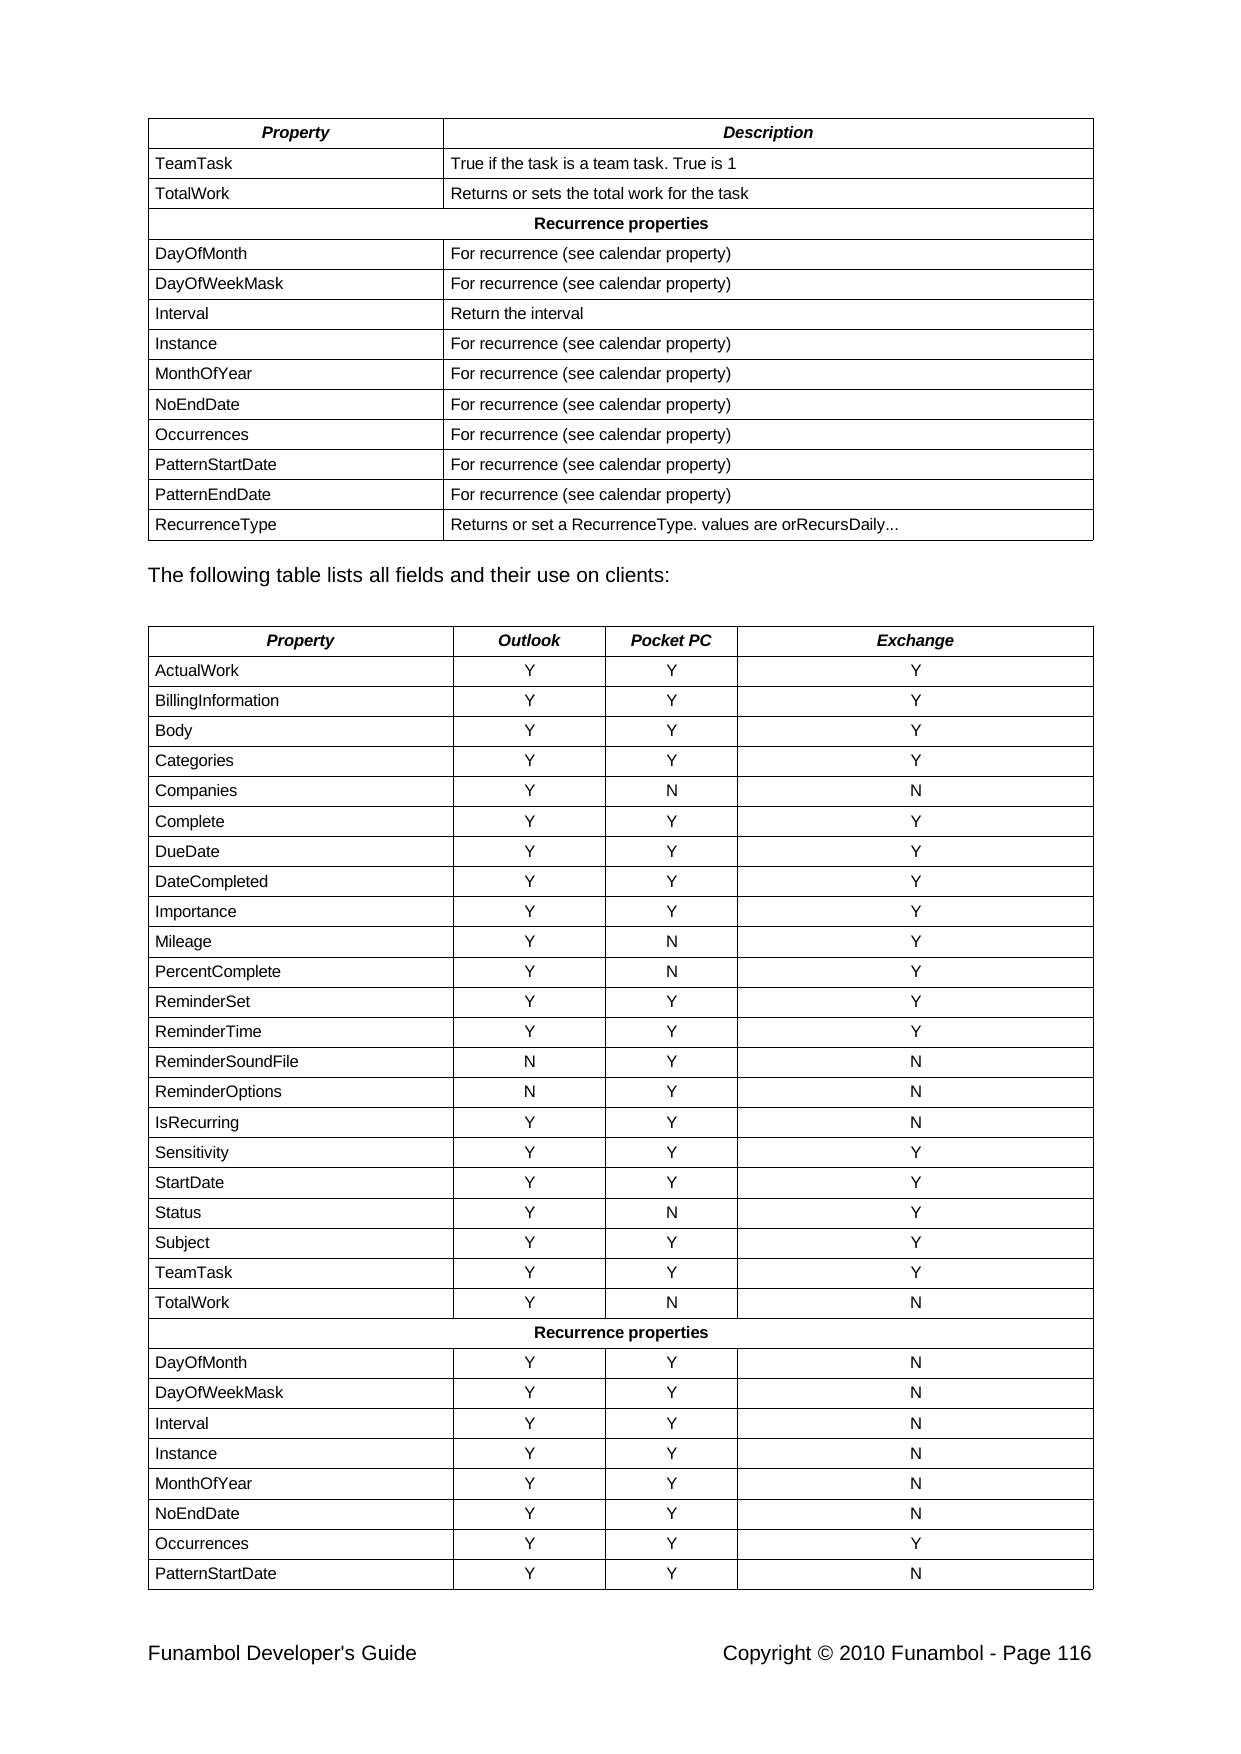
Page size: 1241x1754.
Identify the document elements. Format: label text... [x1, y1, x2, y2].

table_cell Y [454, 988, 605, 1017]
table_cell Returns or set a RecurrenceType. values are orRecursDaily... [444, 510, 1093, 540]
table_cell N [606, 927, 737, 957]
table_cell Y [454, 1469, 605, 1499]
table_cell Y [454, 777, 605, 806]
table_cell Y [738, 867, 1093, 896]
table_cell Y [454, 958, 605, 987]
table_cell Y [606, 1168, 737, 1198]
table_cell Y [738, 1259, 1093, 1288]
table_cell Importance [149, 897, 453, 926]
table_header Description [444, 119, 1093, 148]
table_cell Y [454, 1409, 605, 1438]
table_cell Y [606, 1500, 737, 1529]
table_cell Y [454, 897, 605, 926]
table_cell Y [738, 747, 1093, 776]
table_cell Y [454, 687, 605, 716]
table_cell Y [454, 1530, 605, 1559]
table_header Exchange [738, 627, 1093, 656]
table_cell Y [738, 1229, 1093, 1258]
table_cell For recurrence (see calendar property) [444, 330, 1093, 359]
table_cell DayOfMonth [149, 1349, 453, 1378]
table_cell For recurrence (see calendar property) [444, 420, 1093, 449]
table_cell TeamTask [149, 1259, 453, 1288]
table_cell Y [454, 927, 605, 957]
table_cell Y [454, 1560, 605, 1589]
table_cell For recurrence (see calendar property) [444, 240, 1093, 269]
table_cell Y [738, 837, 1093, 866]
table_cell PatternStartDate [149, 1560, 453, 1589]
table_cell Companies [149, 777, 453, 806]
table_cell Y [606, 1108, 737, 1137]
table_cell Y [606, 1048, 737, 1077]
table_cell RecurrenceType [149, 510, 443, 540]
table_cell N [606, 1199, 737, 1228]
table_cell Y [606, 1138, 737, 1167]
table_cell Returns or sets the total work for the task [444, 179, 1093, 208]
table_cell Instance [149, 330, 443, 359]
table_cell MonthOfYear [149, 360, 443, 389]
table_cell NoEndDate [149, 1500, 453, 1529]
table_cell StartDate [149, 1168, 453, 1198]
table_cell N [738, 1108, 1093, 1137]
table_cell TotalWork [149, 1289, 453, 1318]
table_cell Y [606, 747, 737, 776]
table_cell Y [606, 1530, 737, 1559]
table_header Property [149, 119, 443, 148]
table_cell ActualWork [149, 657, 453, 686]
table_cell N [454, 1048, 605, 1077]
table_cell Y [606, 1018, 737, 1047]
table_cell Instance [149, 1439, 453, 1468]
table_cell Y [606, 807, 737, 836]
table_cell Y [606, 687, 737, 716]
table_cell Y [606, 897, 737, 926]
table_cell DayOfWeekMask [149, 270, 443, 299]
table_cell Y [738, 1018, 1093, 1047]
table_cell Y [454, 1349, 605, 1378]
table_cell Y [606, 717, 737, 746]
table_cell N [738, 1078, 1093, 1107]
table_cell NoEndDate [149, 390, 443, 419]
table_cell Y [738, 927, 1093, 957]
table_cell PatternEndDate [149, 480, 443, 509]
table_header Outlook [454, 627, 605, 656]
table_cell Y [454, 1108, 605, 1137]
table_cell For recurrence (see calendar property) [444, 480, 1093, 509]
table_cell Y [738, 1530, 1093, 1559]
table_cell Y [738, 1199, 1093, 1228]
table_cell N [454, 1078, 605, 1107]
table_cell Y [454, 1439, 605, 1468]
table_cell Y [454, 657, 605, 686]
table_cell Y [454, 867, 605, 896]
table_cell Categories [149, 747, 453, 776]
table_cell IsRecurring [149, 1108, 453, 1137]
table_cell Status [149, 1199, 453, 1228]
table_cell N [738, 1469, 1093, 1499]
table_cell ReminderSet [149, 988, 453, 1017]
table_cell Y [606, 988, 737, 1017]
table_cell Y [454, 1229, 605, 1258]
table_cell Y [454, 1138, 605, 1167]
table_cell Y [738, 1168, 1093, 1198]
table_cell Y [454, 1199, 605, 1228]
table_cell Y [454, 1018, 605, 1047]
table_cell Interval [149, 300, 443, 329]
table_cell Y [606, 867, 737, 896]
table_cell N [738, 1379, 1093, 1408]
table_cell ReminderOptions [149, 1078, 453, 1107]
table_header Property [149, 627, 453, 656]
table_cell Sensitivity [149, 1138, 453, 1167]
table_cell PatternStartDate [149, 450, 443, 479]
table_cell ReminderTime [149, 1018, 453, 1047]
table_header Pocket PC [606, 627, 737, 656]
table_cell Y [738, 687, 1093, 716]
table_cell TeamTask [149, 149, 443, 178]
table_cell Complete [149, 807, 453, 836]
table_cell N [738, 1289, 1093, 1318]
table_cell Y [454, 1500, 605, 1529]
table_cell BillingInformation [149, 687, 453, 716]
table_cell Y [606, 1078, 737, 1107]
table_cell Occurrences [149, 1530, 453, 1559]
table_cell Y [738, 717, 1093, 746]
table_cell PercentComplete [149, 958, 453, 987]
table_cell Y [606, 1349, 737, 1378]
table_cell Body [149, 717, 453, 746]
table_cell Return the interval [444, 300, 1093, 329]
table_cell N [606, 777, 737, 806]
table_cell Y [454, 1259, 605, 1288]
table_cell Y [606, 1560, 737, 1589]
table_cell For recurrence (see calendar property) [444, 270, 1093, 299]
table_cell DateCompleted [149, 867, 453, 896]
table_cell Y [454, 807, 605, 836]
table_cell Y [738, 897, 1093, 926]
table_cell For recurrence (see calendar property) [444, 450, 1093, 479]
table_cell Y [454, 747, 605, 776]
table_cell Y [606, 657, 737, 686]
table_cell N [738, 1500, 1093, 1529]
table_cell Subject [149, 1229, 453, 1258]
table_cell N [606, 1289, 737, 1318]
table_cell Y [606, 1379, 737, 1408]
list The following table lists all fields and their use on clients: [148, 563, 1093, 587]
table_cell Y [738, 1138, 1093, 1167]
table_cell DayOfMonth [149, 240, 443, 269]
table_cell Recurrence properties [149, 1319, 1093, 1348]
table_cell Mileage [149, 927, 453, 957]
table_cell Occurrences [149, 420, 443, 449]
table_cell For recurrence (see calendar property) [444, 390, 1093, 419]
table_cell Y [454, 1168, 605, 1198]
table_cell Y [606, 1469, 737, 1499]
table_cell N [738, 1409, 1093, 1438]
table_cell Y [454, 1379, 605, 1408]
table_cell Y [606, 1409, 737, 1438]
table_cell Y [738, 657, 1093, 686]
table_cell N [738, 777, 1093, 806]
table_cell N [738, 1439, 1093, 1468]
table_cell N [738, 1560, 1093, 1589]
table_cell For recurrence (see calendar property) [444, 360, 1093, 389]
table_cell ReminderSoundFile [149, 1048, 453, 1077]
table_cell True if the task is a team task. True is 1 [444, 149, 1093, 178]
table_cell Y [738, 988, 1093, 1017]
table_cell Y [454, 1289, 605, 1318]
table_cell Interval [149, 1409, 453, 1438]
table_cell DueDate [149, 837, 453, 866]
table_cell Y [606, 1259, 737, 1288]
table_cell Y [606, 1439, 737, 1468]
table_cell N [738, 1349, 1093, 1378]
table_cell Y [454, 837, 605, 866]
table_cell N [738, 1048, 1093, 1077]
table_cell Recurrence properties [149, 209, 1093, 239]
table_cell TotalWork [149, 179, 443, 208]
table_cell Y [454, 717, 605, 746]
table_cell N [606, 958, 737, 987]
table_cell Y [738, 807, 1093, 836]
table_cell Y [738, 958, 1093, 987]
table_cell DayOfWeekMask [149, 1379, 453, 1408]
table_cell MonthOfYear [149, 1469, 453, 1499]
table_cell Y [606, 1229, 737, 1258]
table_cell Y [606, 837, 737, 866]
